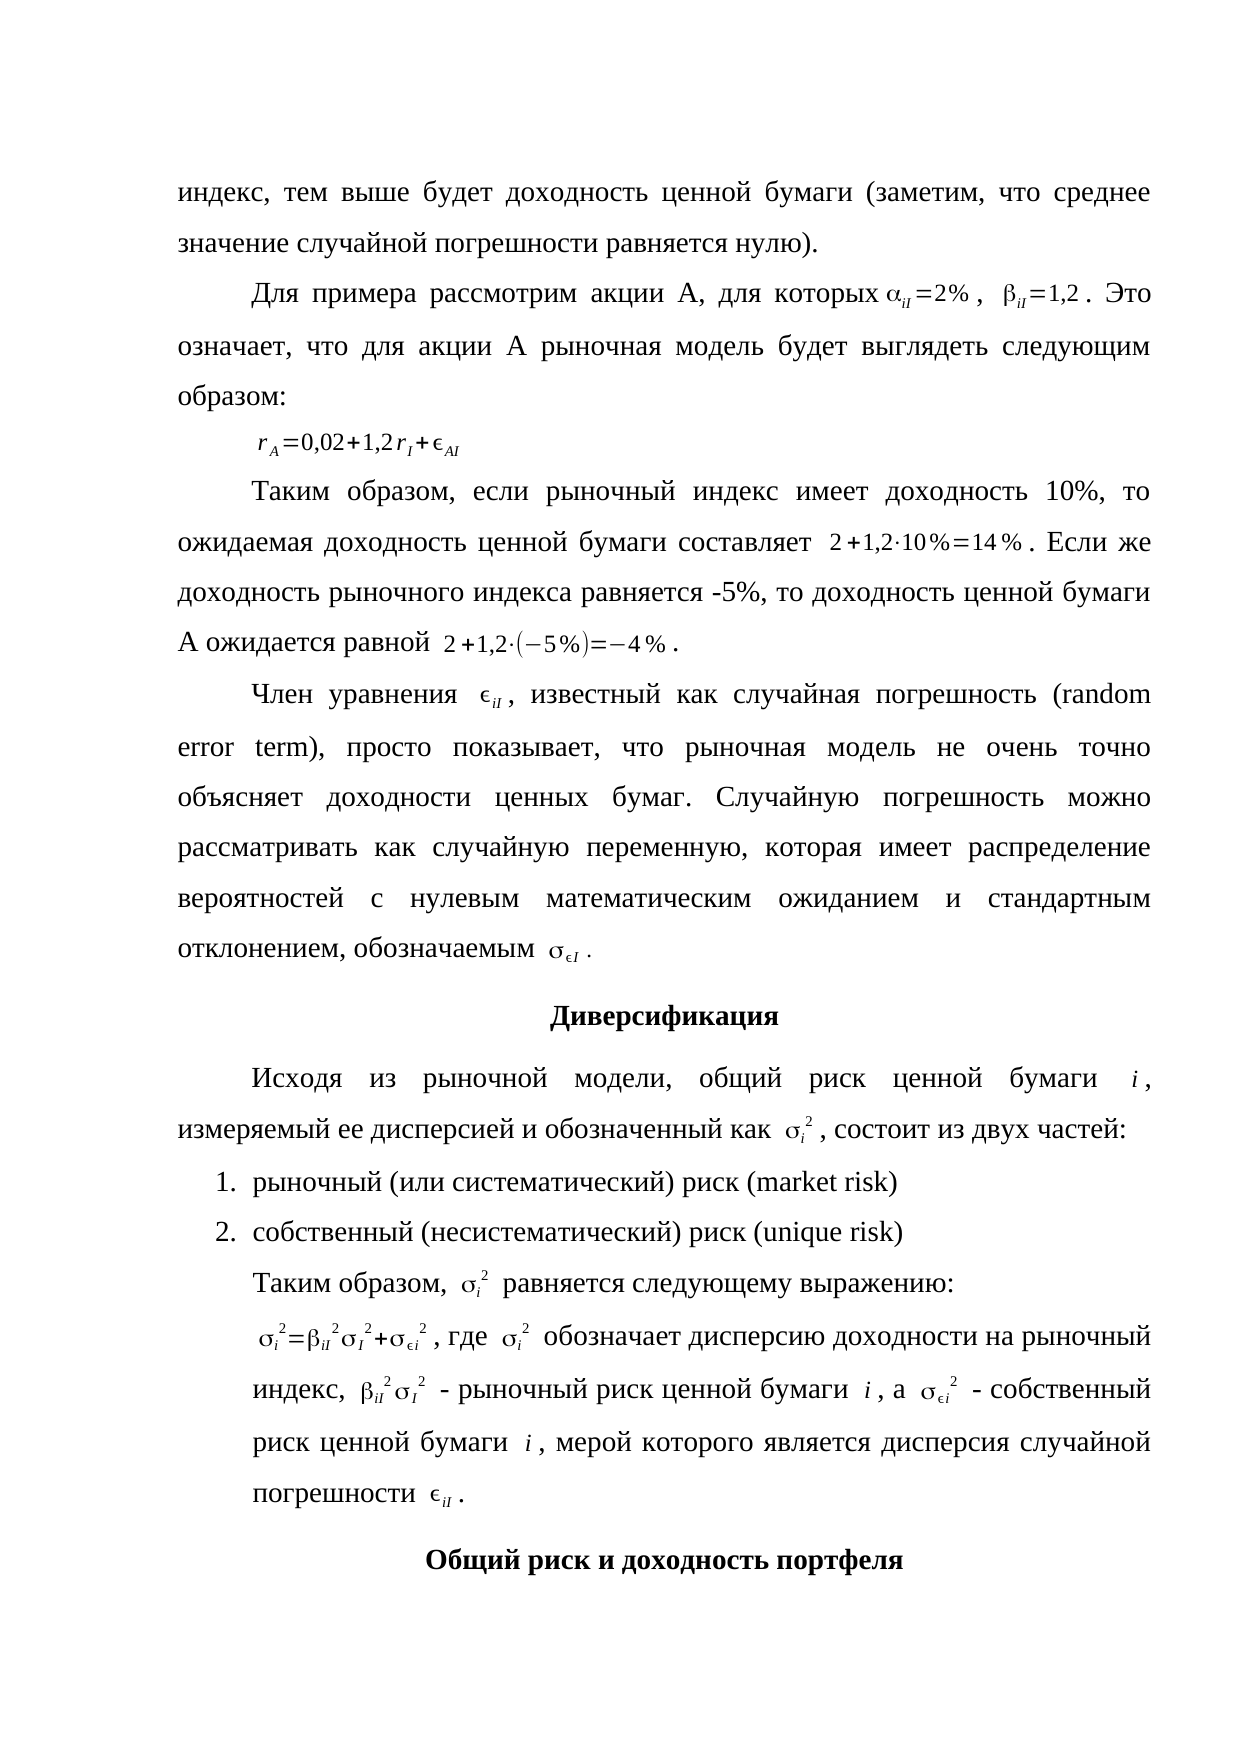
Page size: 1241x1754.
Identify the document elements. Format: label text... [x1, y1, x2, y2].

text Таким образом, равняется следующему выражению: [252, 1265, 1152, 1301]
text , где обозначает дисперсию доходности на рыночный индекс, - рыночный риск ценной бумаги , а - собственный риск ценной бумаги , мерой которого является дисперсия случайной погрешности . [252, 1318, 1152, 1511]
subtitle Диверсификация [177, 998, 1152, 1031]
text Для примера рассмотрим акции A, для которых, . Это означает, что для акции А рыночная модель будет выглядеть следующим образом: [177, 275, 1152, 412]
text Таким образом, если рыночный индекс имеет доходность 10%, то ожидаемая доходность ценной бумаги составляет . Если же доходность рыночного индекса равняется -5%, то доходность ценной бумаги А ожидается равной . [177, 473, 1152, 659]
text Член уравнения , известный как случайная погрешность (random error term), просто показывает, что рыночная модель не очень точно объясняет доходности ценных бумаг. Случайную погрешность можно рассматривать как случайную переменную, которая имеет распределение вероятностей с нулевым математическим ожиданием и стандартным отклонением, обозначаемым . [177, 676, 1152, 966]
list собственный (несистематический) риск (unique risk) [215, 1214, 1152, 1248]
subtitle Общий риск и доходность портфеля [177, 1542, 1152, 1576]
text Исходя из рыночной модели, общий риск ценной бумаги , измеряемый ее дисперсией и обозначенный как , состоит из двух частей: [177, 1061, 1152, 1147]
list рыночный (или систематический) риск (market risk) [215, 1164, 1152, 1198]
text индекс, тем выше будет доходность ценной бумаги (заметим, что среднее значение случайной погрешности равняется нулю). [177, 174, 1152, 258]
